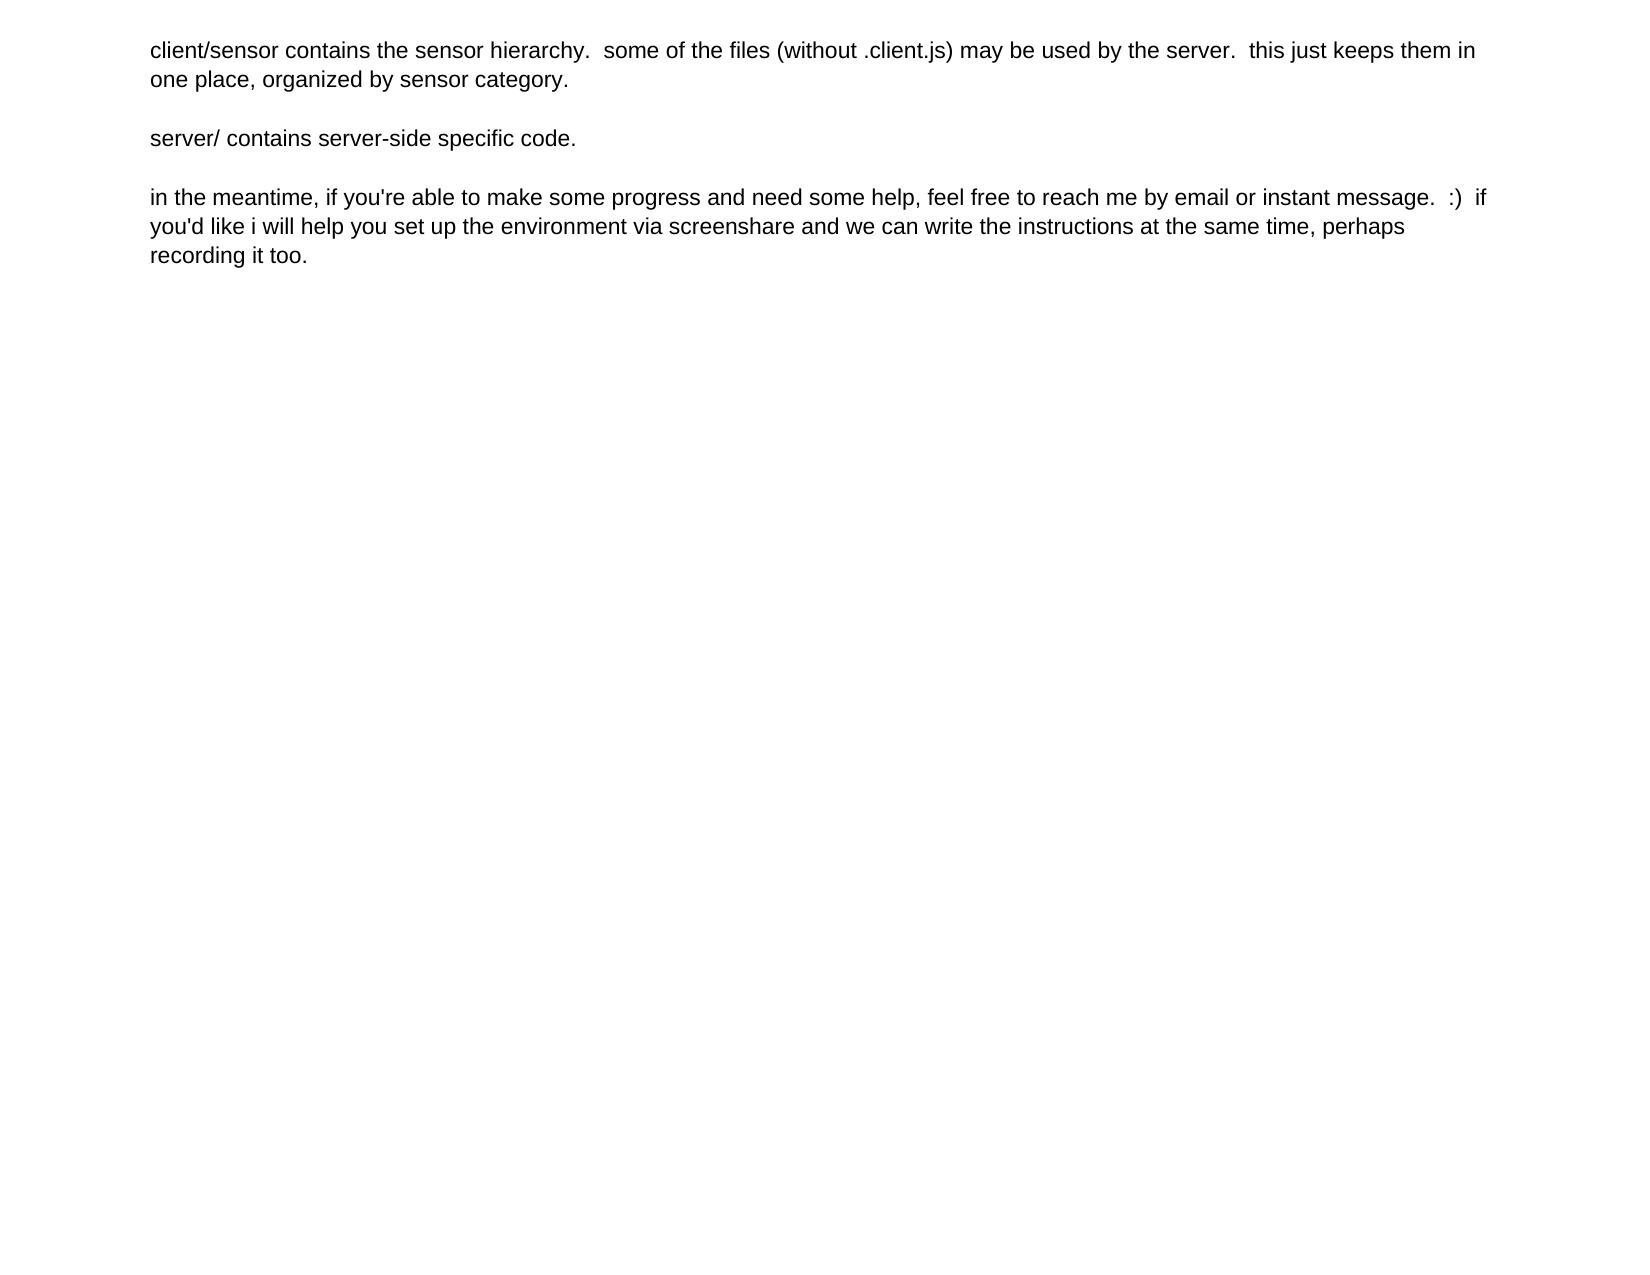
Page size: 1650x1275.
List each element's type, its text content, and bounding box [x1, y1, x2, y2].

text server/ contains server-side specific code. [150, 126, 1500, 151]
text in the meantime, if you're able to make some progress and need some help, feel free to reach me by email or instant message. :) if you'd like i will help you set up the environment via screenshare and we can write the instructions at the same time, perhaps recording it too. [150, 184, 1500, 269]
text client/sensor contains the sensor hierarchy. some of the files (without .client.js) may be used by the server. this just keeps them in one place, organized by sensor category. [150, 37, 1500, 92]
